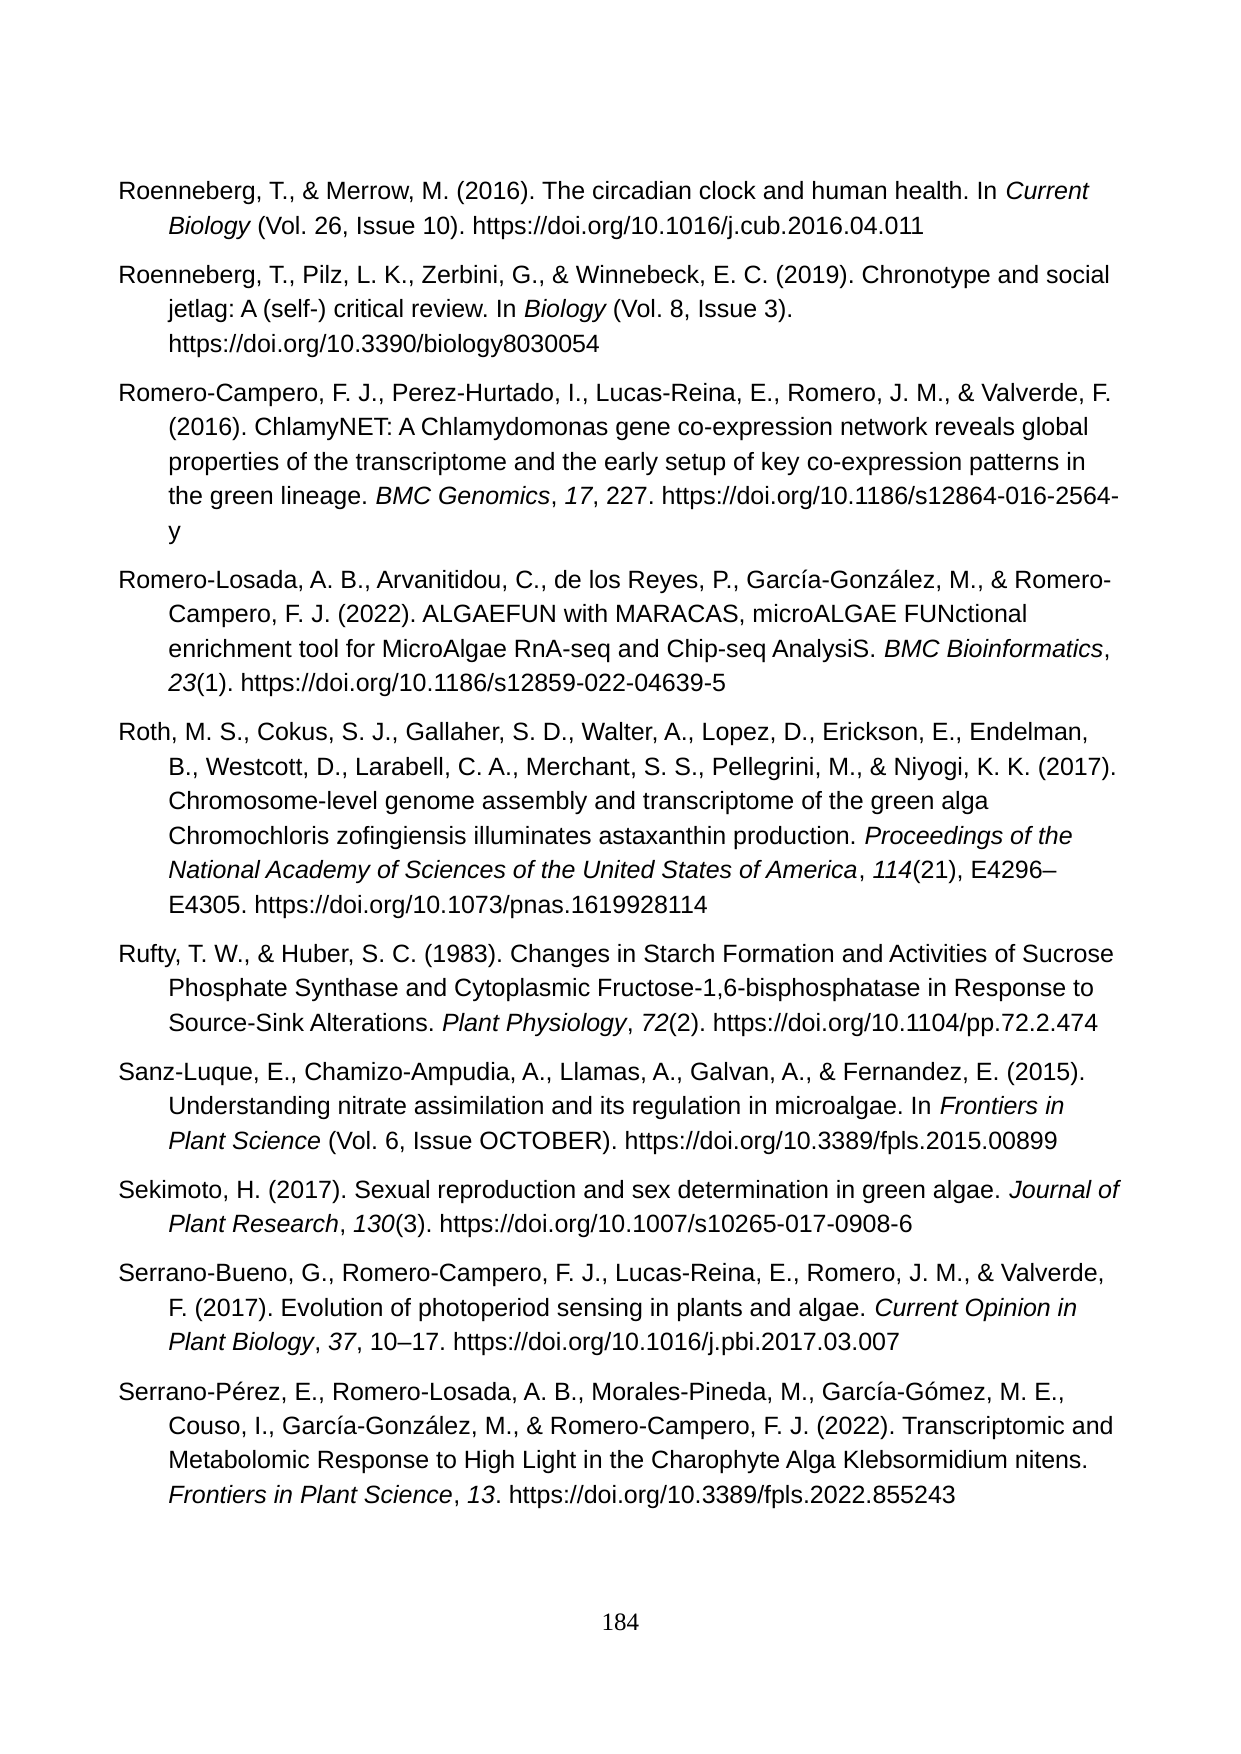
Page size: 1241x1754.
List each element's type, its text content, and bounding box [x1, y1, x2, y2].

text Serrano-Pérez, E., Romero-Losada, A. B., Morales-Pineda, M., García-Gómez, M. E., Couso, I., García-González, M., & Romero-Campero, F. J. (2022). Transcriptomic and Metabolomic Response to High Light in the Charophyte Alga Klebsormidium nitens. Frontiers in Plant Science, 13. https://doi.org/10.3389/fpls.2022.855243 [118, 1376, 1122, 1509]
text Roth, M. S., Cokus, S. J., Gallaher, S. D., Walter, A., Lopez, D., Erickson, E., Endelman, B., Westcott, D., Larabell, C. A., Merchant, S. S., Pellegrini, M., & Niyogi, K. K. (2017). Chromosome-level genome assembly and transcriptome of the green alga Chromochloris zofingiensis illuminates astaxanthin production. Proceedings of the National Academy of Sciences of the United States of America, 114(21), E4296–E4305. https://doi.org/10.1073/pnas.1619928114 [118, 717, 1122, 918]
text Sanz-Luque, E., Chamizo-Ampudia, A., Llamas, A., Galvan, A., & Fernandez, E. (2015). Understanding nitrate assimilation and its regulation in microalgae. In Frontiers in Plant Science (Vol. 6, Issue OCTOBER). https://doi.org/10.3389/fpls.2015.00899 [118, 1057, 1122, 1154]
text Sekimoto, H. (2017). Sexual reproduction and sex determination in green algae. Journal of Plant Research, 130(3). https://doi.org/10.1007/s10265-017-0908-6 [118, 1175, 1122, 1238]
text Serrano-Bueno, G., Romero-Campero, F. J., Lucas-Reina, E., Romero, J. M., & Valverde, F. (2017). Evolution of photoperiod sensing in plants and algae. Current Opinion in Plant Biology, 37, 10–17. https://doi.org/10.1016/j.pbi.2017.03.007 [118, 1258, 1122, 1356]
text Roenneberg, T., Pilz, L. K., Zerbini, G., & Winnebeck, E. C. (2019). Chronotype and social jetlag: A (self-) critical review. In Biology (Vol. 8, Issue 3). https://doi.org/10.3390/biology8030054 [118, 260, 1122, 358]
text Romero-Campero, F. J., Perez-Hurtado, I., Lucas-Reina, E., Romero, J. M., & Valverde, F. (2016). ChlamyNET: A Chlamydomonas gene co-expression network reveals global properties of the transcriptome and the early setup of key co-expression patterns in the green lineage. BMC Genomics, 17, 227. https://doi.org/10.1186/s12864-016-2564-y [118, 378, 1122, 544]
text Romero-Losada, A. B., Arvanitidou, C., de los Reyes, P., García-González, M., & Romero-Campero, F. J. (2022). ALGAEFUN with MARACAS, microALGAE FUNctional enrichment tool for MicroAlgae RnA-seq and Chip-seq AnalysiS. BMC Bioinformatics, 23(1). https://doi.org/10.1186/s12859-022-04639-5 [118, 565, 1122, 697]
text Rufty, T. W., & Huber, S. C. (1983). Changes in Starch Formation and Activities of Sucrose Phosphate Synthase and Cytoplasmic Fructose-1,6-bisphosphatase in Response to Source-Sink Alterations. Plant Physiology, 72(2). https://doi.org/10.1104/pp.72.2.474 [118, 939, 1122, 1037]
text Roenneberg, T., & Merrow, M. (2016). The circadian clock and human health. In Current Biology (Vol. 26, Issue 10). https://doi.org/10.1016/j.cub.2016.04.011 [118, 176, 1122, 239]
